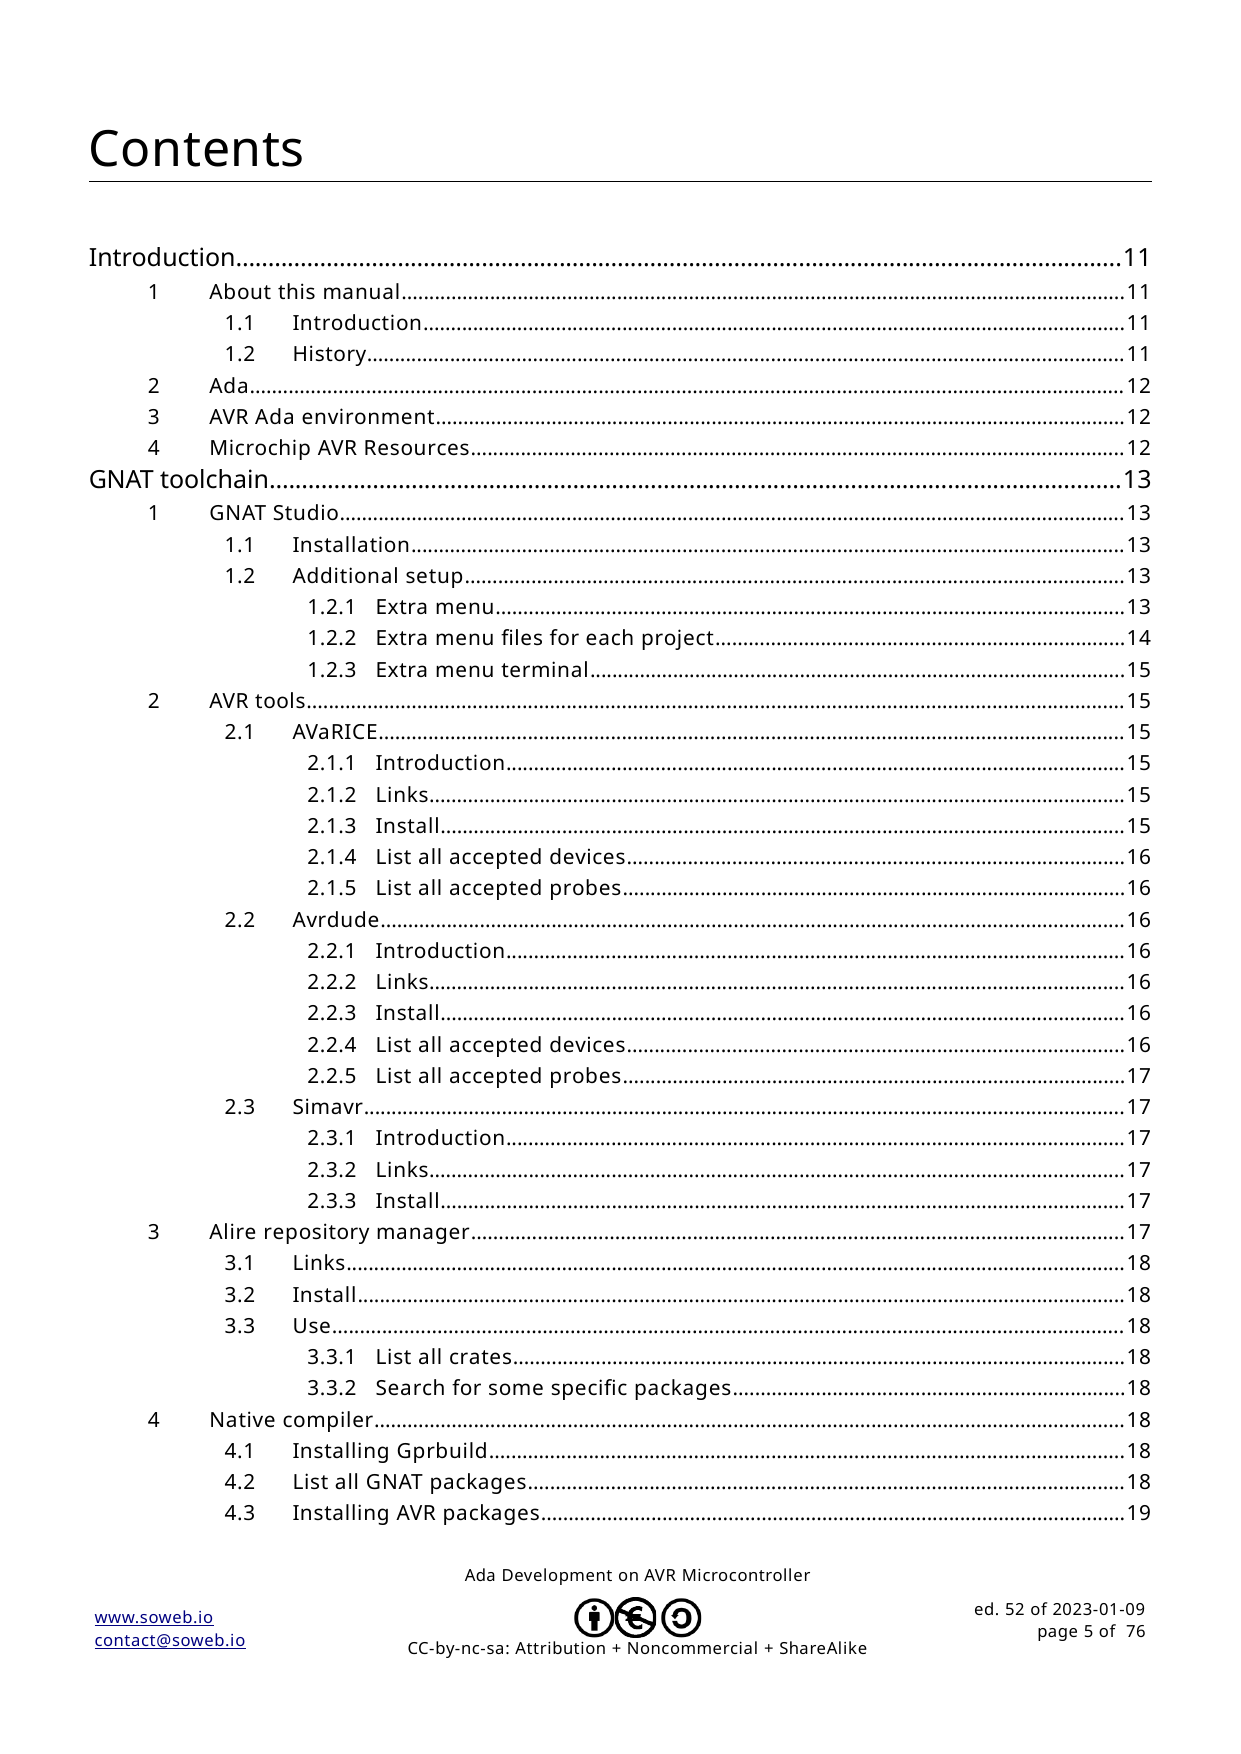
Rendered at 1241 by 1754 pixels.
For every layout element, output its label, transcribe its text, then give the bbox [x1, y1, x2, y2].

text 4 Native compiler 18 [148, 1402, 1152, 1433]
text 1.2 History 11 [224, 337, 1152, 368]
text 3.1 Links 18 [224, 1246, 1152, 1277]
text 2.3.1 Introduction 17 [307, 1121, 1152, 1152]
text Introduction 11 [88, 240, 1152, 274]
text 2 Ada 12 [148, 368, 1152, 399]
text 4.3 Installing AVR packages 19 [224, 1496, 1152, 1527]
text 2.2.3 Install 16 [307, 996, 1152, 1027]
text 2.2.1 Introduction 16 [307, 933, 1152, 964]
text 4.2 List all GNAT packages 18 [224, 1464, 1152, 1496]
picture [660, 1597, 702, 1638]
text GNAT toolchain 13 [88, 462, 1152, 496]
text 2.1.5 List all accepted probes 16 [307, 871, 1152, 902]
text 1.1 Introduction 11 [224, 306, 1152, 337]
text 2.1.4 List all accepted devices 16 [307, 839, 1152, 871]
text 2.3.3 Install 17 [307, 1183, 1152, 1214]
text 1 GNAT Studio 13 [148, 496, 1152, 527]
text 2 AVR tools 15 [148, 683, 1152, 714]
text 2.1.2 Links 15 [307, 777, 1152, 808]
text 2.3 Simavr 17 [224, 1089, 1152, 1121]
text 4.1 Installing Gprbuild 18 [224, 1433, 1152, 1464]
text 2.1.3 Install 15 [307, 808, 1152, 839]
text 1.2.3 Extra menu terminal 15 [307, 652, 1152, 683]
text 4 Microchip AVR Resources 12 [148, 431, 1152, 462]
text 2.3.2 Links 17 [307, 1152, 1152, 1183]
text 3.3 Use 18 [224, 1308, 1152, 1339]
text 3 AVR Ada environment 12 [148, 399, 1152, 431]
text 2.1 AVaRICE 15 [224, 714, 1152, 746]
text 1.2 Additional setup 13 [224, 558, 1152, 589]
text 1.2.1 Extra menu 13 [307, 589, 1152, 621]
text 2.2.4 List all accepted devices 16 [307, 1027, 1152, 1058]
picture [573, 1597, 657, 1638]
text 3.3.1 List all crates 18 [307, 1339, 1152, 1371]
text 1 About this manual 11 [148, 274, 1152, 306]
text 3.2 Install 18 [224, 1277, 1152, 1308]
subtitle Contents [88, 101, 1152, 181]
text 3.3.2 Search for some specific packages 18 [307, 1371, 1152, 1402]
text 1.1 Installation 13 [224, 527, 1152, 558]
text 3 Alire repository manager 17 [148, 1214, 1152, 1246]
text 2.2 Avrdude 16 [224, 902, 1152, 933]
text 1.2.2 Extra menu files for each project 14 [307, 621, 1152, 652]
text 2.2.5 List all accepted probes 17 [307, 1058, 1152, 1089]
text 2.1.1 Introduction 15 [307, 746, 1152, 777]
text 2.2.2 Links 16 [307, 964, 1152, 996]
